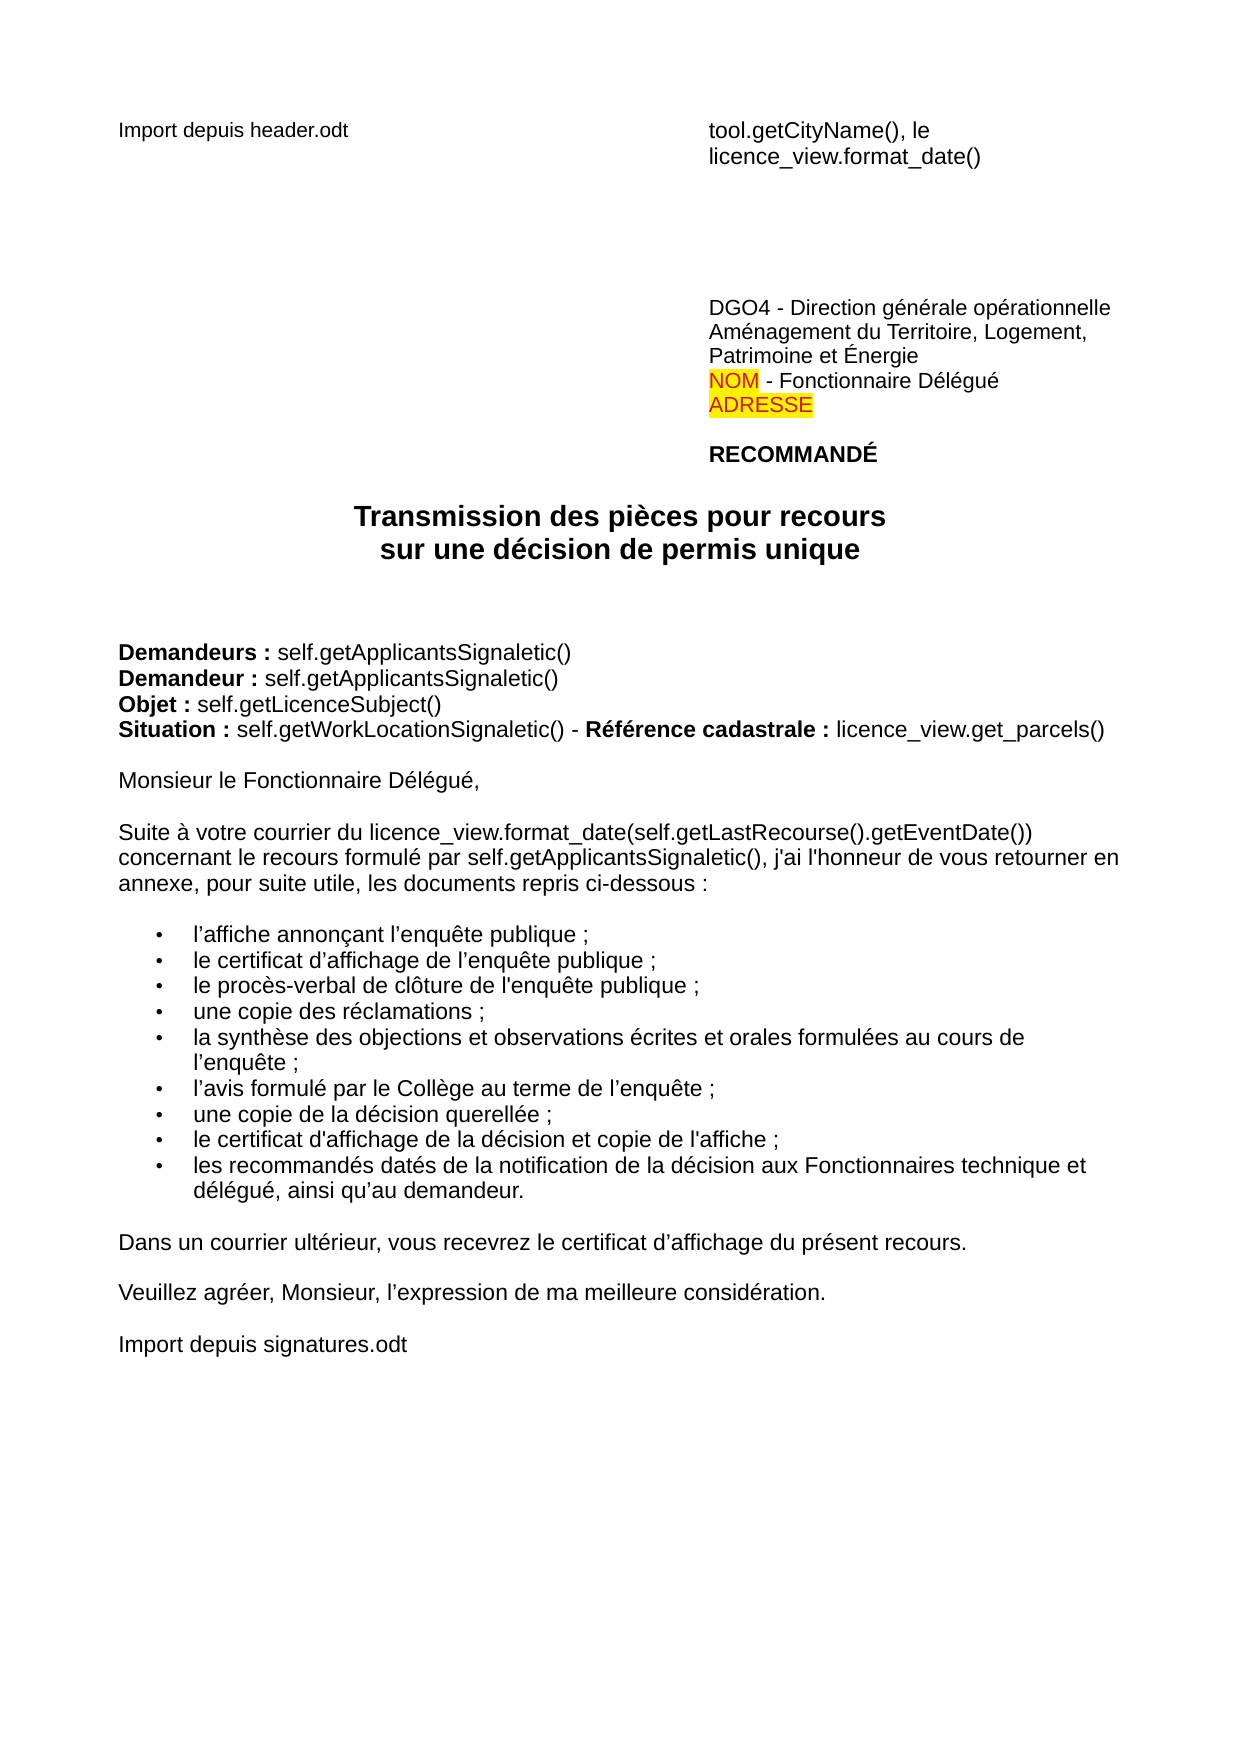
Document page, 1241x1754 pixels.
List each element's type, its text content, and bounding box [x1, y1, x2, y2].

list le procès-verbal de clôture de l'enquête publique ; [156, 973, 1122, 999]
list l’affiche annonçant l’enquête publique ; [156, 922, 1122, 947]
text Suite à votre courrier du licence_view.format_date(self.getLastRecourse().getEventDate()) concernant le recours formulé par self.getApplicantsSignaletic(), j'ai l'honneur de vous retourner en annexe, pour suite utile, les documents repris ci-dessous : [118, 819, 1122, 896]
list le certificat d’affichage de l’enquête publique ; [156, 947, 1122, 973]
title sur une décision de permis unique [118, 533, 1122, 566]
text Monsieur le Fonctionnaire Délégué, [118, 768, 1122, 794]
list une copie de la décision querellée ; [156, 1101, 1122, 1127]
text Import depuis signatures.odt [118, 1331, 1122, 1357]
text Dans un courrier ultérieur, vous recevrez le certificat d’affichage du présent recours. [118, 1229, 974, 1255]
list l’avis formulé par le Collège au terme de l’enquête ; [156, 1076, 1122, 1101]
list la synthèse des objections et observations écrites et orales formulées au cours de l’enquête ; [156, 1024, 1122, 1076]
list les recommandés datés de la notification de la décision aux Fonctionnaires technique et délégué, ainsi qu’au demandeur. [156, 1152, 1122, 1204]
text Veuillez agréer, Monsieur, l’expression de ma meilleure considération. [118, 1280, 1122, 1306]
list une copie des réclamations ; [156, 999, 1122, 1024]
text Demandeur : self.getApplicantsSignaletic() [118, 666, 1122, 691]
table_header Import depuis header.odt [118, 118, 708, 468]
list le certificat d'affichage de la décision et copie de l'affiche ; [156, 1127, 1122, 1152]
text Situation : self.getWorkLocationSignaletic() - Référence cadastrale : licence_view.get_parcels() [118, 717, 1122, 742]
table_header tool.getCityName(), le licence_view.format_date() DGO4 - Direction générale opérationnelle Aménagement du Territoire, Logement, Patrimoine et Énergie NOM - Fonctionnaire Délégué ADRESSE RECOMMANDÉ [709, 118, 1123, 468]
text Demandeurs : self.getApplicantsSignaletic() [118, 640, 1122, 666]
text Objet : self.getLicenceSubject() [118, 691, 1122, 717]
title Transmission des pièces pour recours [118, 500, 1122, 533]
